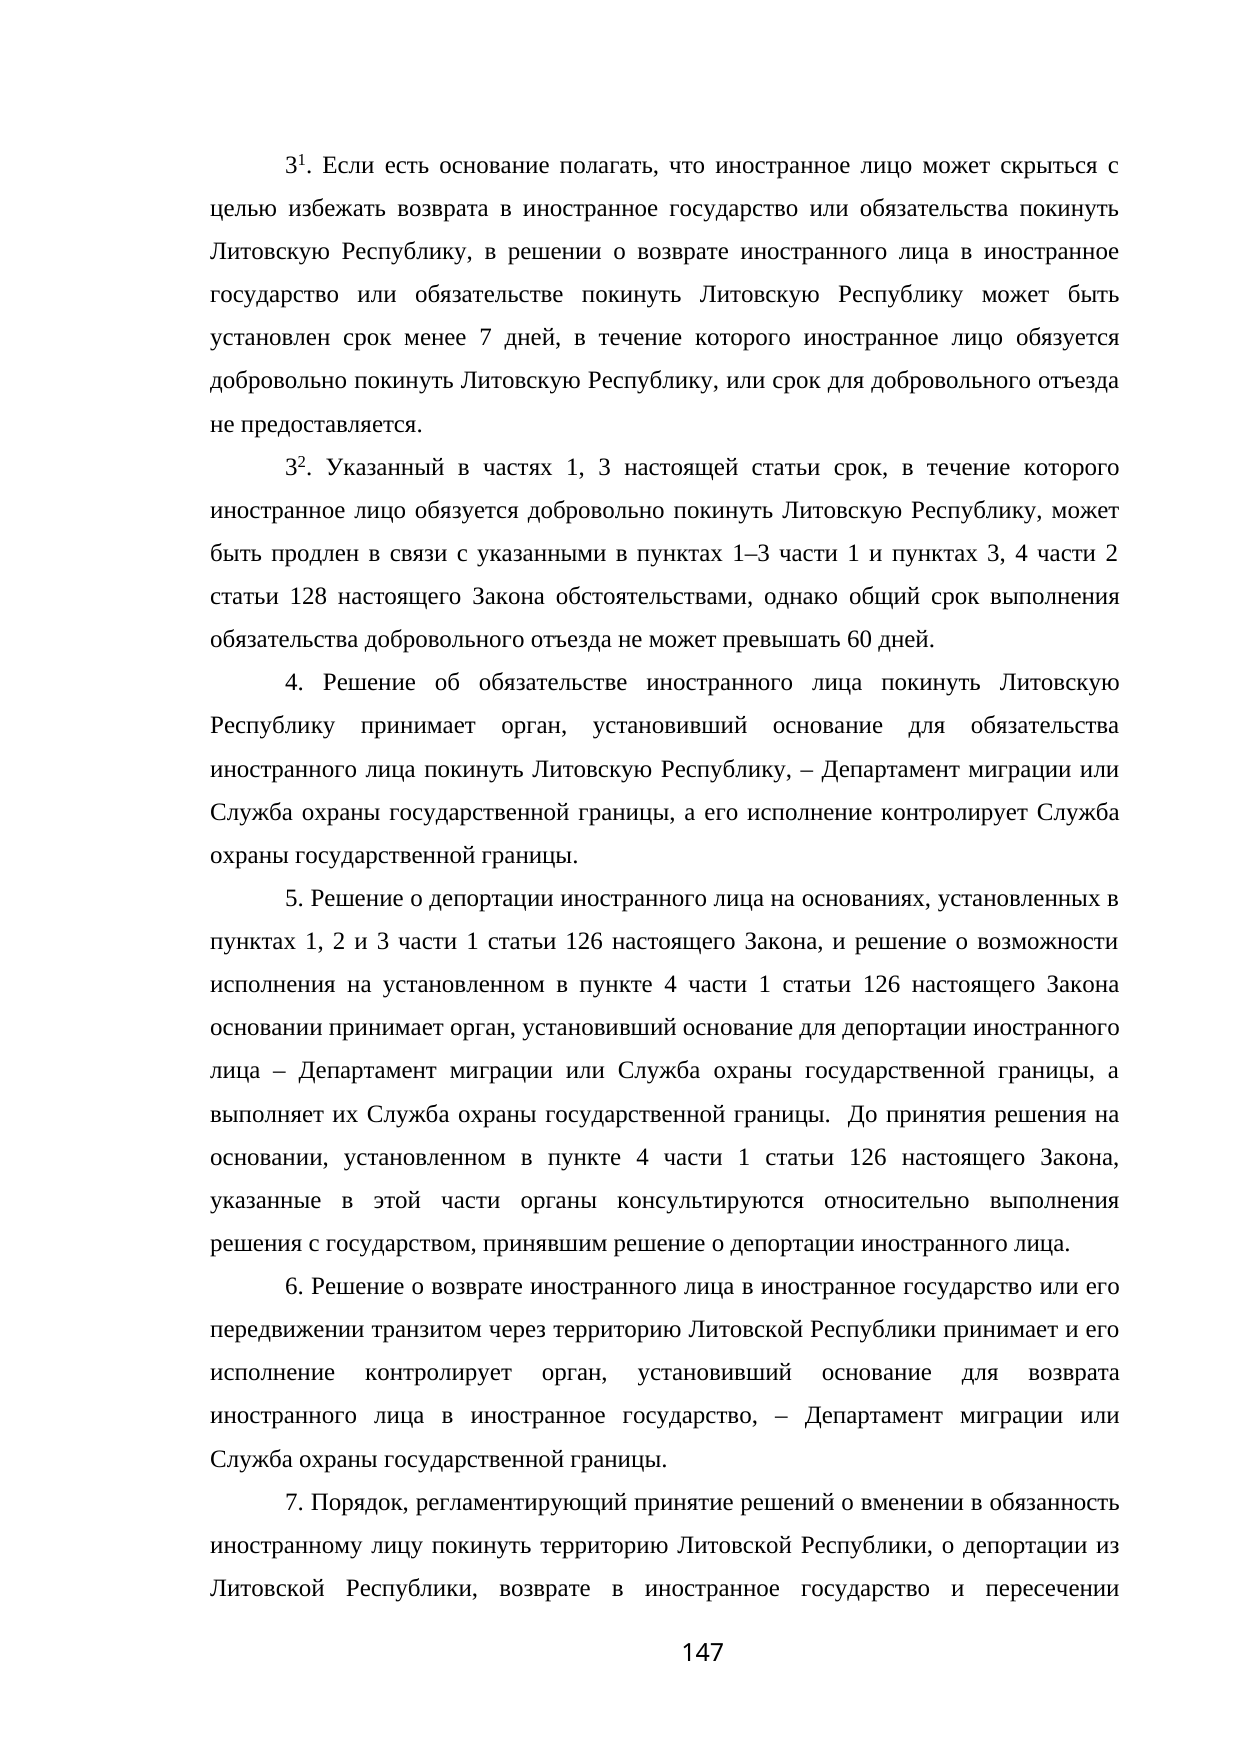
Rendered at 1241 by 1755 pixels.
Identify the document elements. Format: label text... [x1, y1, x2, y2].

text 7. Порядок, регламентирующий принятие решений о вменении в обязанность иностранному лицу покинуть территорию Литовской Республики, о депортации из Литовской Республики, возврате в иностранное государство и пересечении [210, 1487, 1120, 1602]
text 31. Если есть основание полагать, что иностранное лицо может скрыться с целью избежать возврата в иностранное государство или обязательства покинуть Литовскую Республику, в решении о возврате иностранного лица в иностранное государство или обязательстве покинуть Литовскую Республику может быть установлен срок менее 7 дней, в течение которого иностранное лицо обязуется добровольно покинуть Литовскую Республику, или срок для добровольного отъезда не предоставляется. [210, 150, 1120, 437]
text 6. Решение о возврате иностранного лица в иностранное государство или его передвижении транзитом через территорию Литовской Республики принимает и его исполнение контролирует орган, установивший основание для возврата иностранного лица в иностранное государство, – Департамент миграции или Служба охраны государственной границы. [210, 1271, 1120, 1472]
text 4. Решение об обязательстве иностранного лица покинуть Литовскую Республику принимает орган, установивший основание для обязательства иностранного лица покинуть Литовскую Республику, – Департамент миграции или Служба охраны государственной границы, а его исполнение контролирует Служба охраны государственной границы. [210, 667, 1120, 869]
text 32. Указанный в частях 1, 3 настоящей статьи срок, в течение которого иностранное лицо обязуется добровольно покинуть Литовскую Республику, может быть продлен в связи с указанными в пунктах 1–3 части 1 и пунктах 3, 4 части 2 статьи 128 настоящего Закона обстоятельствами, однако общий срок выполнения обязательства добровольного отъезда не может превышать 60 дней. [210, 452, 1120, 653]
text 5. Решение о депортации иностранного лица на основаниях, установленных в пунктах 1, 2 и 3 части 1 статьи 126 настоящего Закона, и решение о возможности исполнения на установленном в пункте 4 части 1 статьи 126 настоящего Закона основании принимает орган, установивший основание для депортации иностранного лица – Департамент миграции или Служба охраны государственной границы, а выполняет их Служба охраны государственной границы. До принятия решения на основании, установленном в пункте 4 части 1 статьи 126 настоящего Закона, указанные в этой части органы консультируются относительно выполнения решения с государством, принявшим решение о депортации иностранного лица. [210, 883, 1120, 1257]
